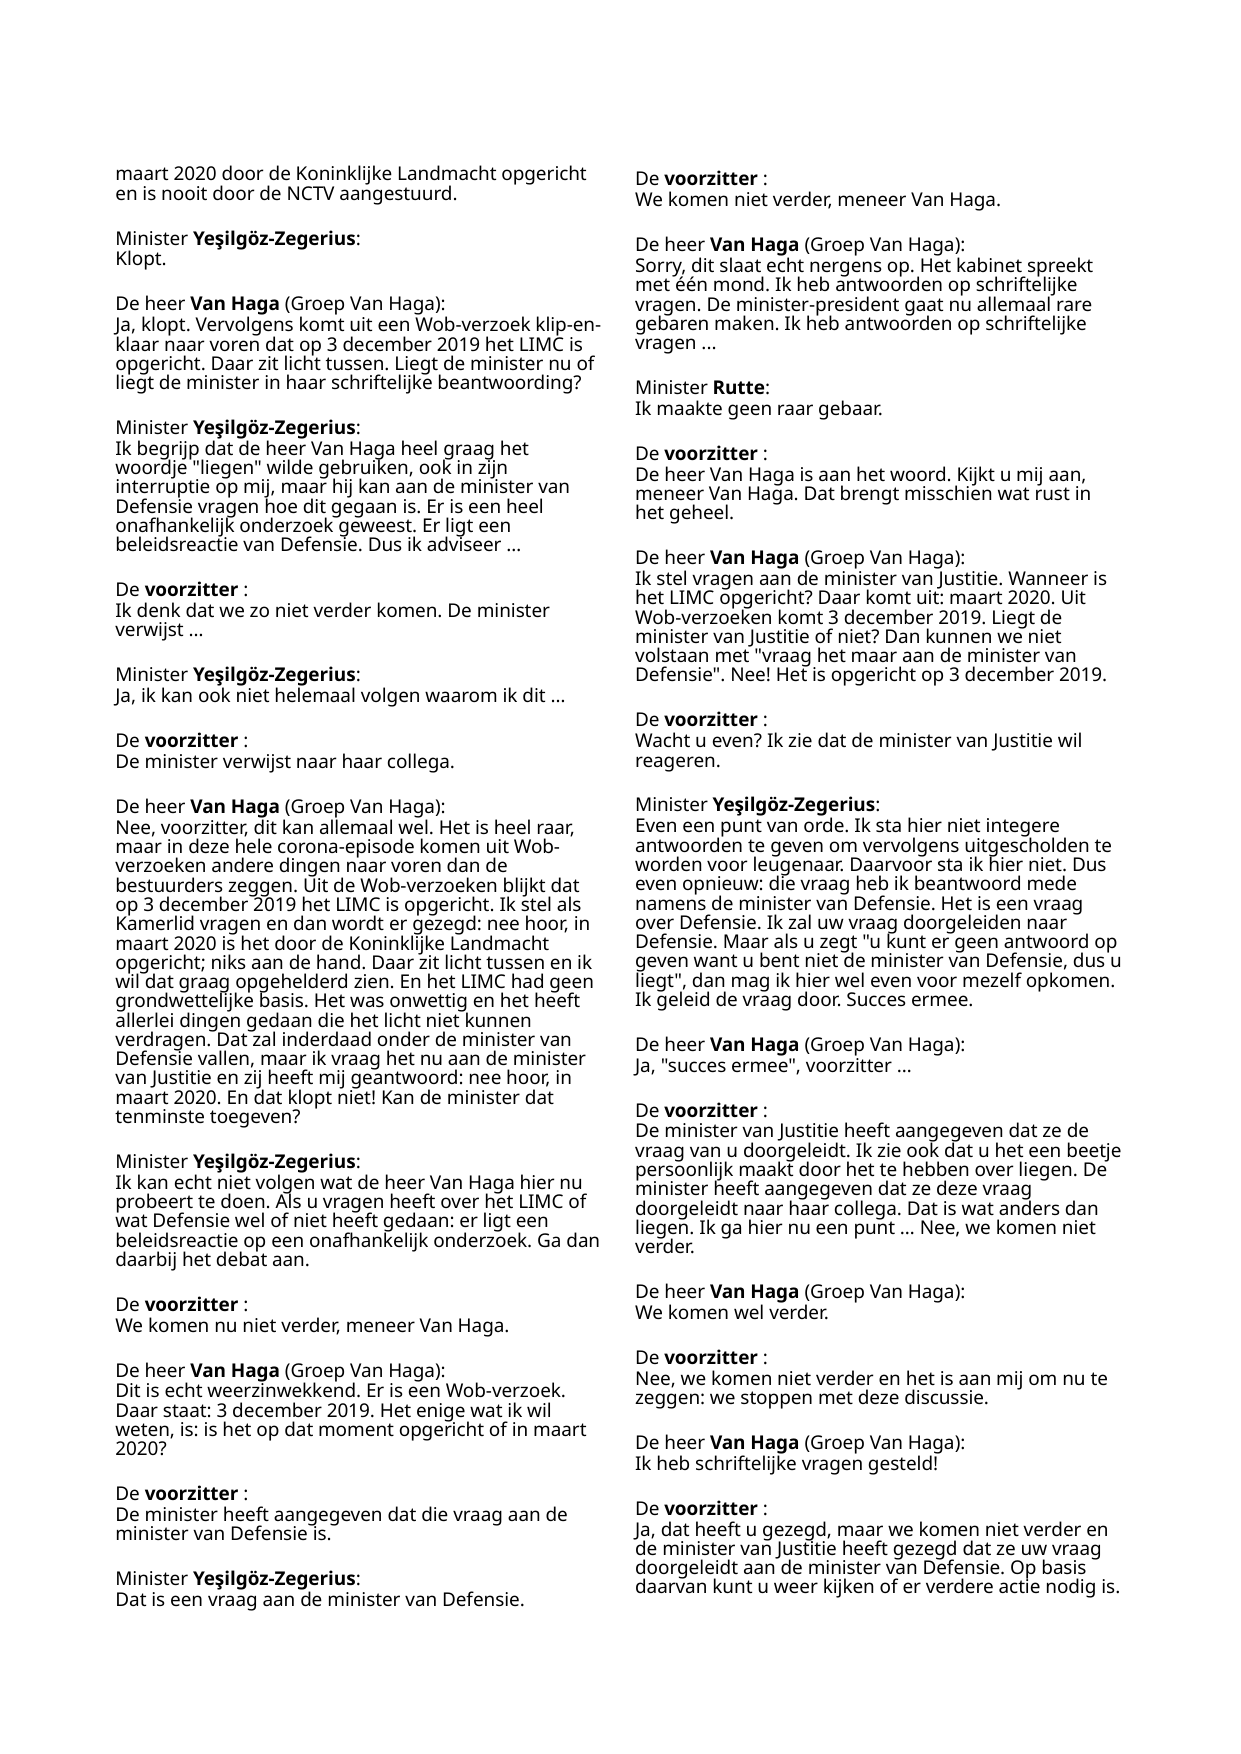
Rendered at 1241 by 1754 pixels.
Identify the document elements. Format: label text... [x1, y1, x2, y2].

text Nee, we komen niet verder en het is aan mij om nu te zeggen: we stoppen met deze discussie. [635, 1370, 1125, 1408]
text Ja, "succes ermee", voorzitter … [635, 1057, 1125, 1076]
text Ik stel vragen aan de minister van Justitie. Wanneer is het LIMC opgericht? Daar komt uit: maart 2020. Uit Wob-verzoeken komt 3 december 2019. Liegt de minister van Justitie of niet? Dan kunnen we niet volstaan met "vraag het maar aan de minister van Defensie". Nee! Het is opgericht op 3 december 2019. [635, 570, 1125, 686]
text Ik begrijp dat de heer Van Haga heel graag het woordje "liegen" wilde gebruiken, ook in zijn interruptie op mij, maar hij kan aan de minister van Defensie vragen hoe dit gegaan is. Er is een heel onafhankelijk onderzoek geweest. Er ligt een beleidsreactie van Defensie. Dus ik adviseer … [115, 440, 605, 556]
text De voorzitter : [635, 440, 1125, 466]
text Minister Yeşilgöz-Zegerius: [115, 225, 605, 250]
text Sorry, dit slaat echt nergens op. Het kabinet spreekt met één mond. Ik heb antwoorden op schriftelijke vragen. De minister-president gaat nu allemaal rare gebaren maken. Ik heb antwoorden op schriftelijke vragen ... [635, 257, 1125, 353]
text De heer Van Haga (Groep Van Haga): [115, 793, 605, 819]
text Wacht u even? Ik zie dat de minister van Justitie wil reageren. [635, 732, 1125, 771]
text De heer Van Haga (Groep Van Haga): [635, 1429, 1125, 1455]
text De heer Van Haga (Groep Van Haga): [635, 1278, 1125, 1304]
text Dit is echt weerzinwekkend. Er is een Wob-verzoek. Daar staat: 3 december 2019. Het enige wat ik wil weten, is: is het op dat moment opgericht of in maart 2020? [115, 1382, 605, 1459]
text De minister verwijst naar haar collega. [115, 753, 605, 772]
text We komen wel verder. [635, 1304, 1125, 1323]
text Ja, ik kan ook niet helemaal volgen waarom ik dit … [115, 687, 605, 706]
text Minister Yeşilgöz-Zegerius: [115, 414, 605, 440]
text De heer Van Haga (Groep Van Haga): [635, 1031, 1125, 1057]
text Ik denk dat we zo niet verder komen. De minister verwijst … [115, 602, 605, 641]
text De heer Van Haga (Groep Van Haga): [115, 291, 605, 316]
text De voorzitter : [115, 727, 605, 753]
text We komen niet verder, meneer Van Haga. [635, 191, 1125, 210]
text Ik heb schriftelijke vragen gesteld! [635, 1455, 1125, 1474]
text Minister Yeşilgöz-Zegerius: [115, 661, 605, 687]
text De heer Van Haga (Groep Van Haga): [115, 1357, 605, 1382]
text We komen nu niet verder, meneer Van Haga. [115, 1317, 605, 1336]
text Dat is een vraag aan de minister van Defensie. [115, 1591, 605, 1611]
text De voorzitter : [635, 1344, 1125, 1370]
text De voorzitter : [635, 165, 1125, 191]
text Ja, klopt. Vervolgens komt uit een Wob-verzoek klip-en-klaar naar voren dat op 3 december 2019 het LIMC is opgericht. Daar zit licht tussen. Liegt de minister nu of liegt de minister in haar schriftelijke beantwoording? [115, 316, 605, 393]
text Ja, dat heeft u gezegd, maar we komen niet verder en de minister van Justitie heeft gezegd dat ze uw vraag doorgeleidt aan de minister van Defensie. Op basis daarvan kunt u weer kijken of er verdere actie nodig is. [635, 1521, 1125, 1598]
text De minister heeft aangegeven dat die vraag aan de minister van Defensie is. [115, 1506, 605, 1545]
text De voorzitter : [635, 707, 1125, 732]
text Minister Rutte: [635, 374, 1125, 400]
text Nee, voorzitter, dit kan allemaal wel. Het is heel raar, maar in deze hele corona-episode komen uit Wob-verzoeken andere dingen naar voren dan de bestuurders zeggen. Uit de Wob-verzoeken blijkt dat op 3 december 2019 het LIMC is opgericht. Ik stel als Kamerlid vragen en dan wordt er gezegd: nee hoor, in maart 2020 is het door de Koninklijke Landmacht opgericht; niks aan de hand. Daar zit licht tussen en ik wil dat graag opgehelderd zien. En het LIMC had geen grondwettelijke basis. Het was onwettig en het heeft allerlei dingen gedaan die het licht niet kunnen verdragen. Dat zal inderdaad onder de minister van Defensie vallen, maar ik vraag het nu aan de minister van Justitie en zij heeft mij geantwoord: nee hoor, in maart 2020. En dat klopt niet! Kan de minister dat tenminste toegeven? [115, 819, 605, 1127]
text Klopt. [115, 250, 605, 270]
text De heer Van Haga is aan het woord. Kijkt u mij aan, meneer Van Haga. Dat brengt misschien wat rust in het geheel. [635, 466, 1125, 523]
text Ik kan echt niet volgen wat de heer Van Haga hier nu probeert te doen. Als u vragen heeft over het LIMC of wat Defensie wel of niet heeft gedaan: er ligt een beleidsreactie op een onafhankelijk onderzoek. Ga dan daarbij het debat aan. [115, 1174, 605, 1270]
text De voorzitter : [115, 1291, 605, 1317]
text De voorzitter : [115, 1480, 605, 1506]
text De heer Van Haga (Groep Van Haga): [635, 231, 1125, 257]
text Minister Yeşilgöz-Zegerius: [115, 1148, 605, 1174]
text Minister Yeşilgöz-Zegerius: [115, 1566, 605, 1591]
text Ik maakte geen raar gebaar. [635, 400, 1125, 419]
text De voorzitter : [635, 1495, 1125, 1521]
text De heer Van Haga (Groep Van Haga): [635, 544, 1125, 570]
text Minister Yeşilgöz-Zegerius: [635, 792, 1125, 817]
text De voorzitter : [635, 1097, 1125, 1122]
text De minister van Justitie heeft aangegeven dat ze de vraag van u doorgeleidt. Ik zie ook dat u het een beetje persoonlijk maakt door het te hebben over liegen. De minister heeft aangegeven dat ze deze vraag doorgeleidt naar haar collega. Dat is wat anders dan liegen. Ik ga hier nu een punt … Nee, we komen niet verder. [635, 1122, 1125, 1257]
text maart 2020 door de Koninklijke Landmacht opgericht en is nooit door de NCTV aangestuurd. [115, 165, 605, 204]
text De voorzitter : [115, 576, 605, 602]
text Even een punt van orde. Ik sta hier niet integere antwoorden te geven om vervolgens uitgescholden te worden voor leugenaar. Daarvoor sta ik hier niet. Dus even opnieuw: die vraag heb ik beantwoord mede namens de minister van Defensie. Het is een vraag over Defensie. Ik zal uw vraag doorgeleiden naar Defensie. Maar als u zegt "u kunt er geen antwoord op geven want u bent niet de minister van Defensie, dus u liegt", dan mag ik hier wel even voor mezelf opkomen. Ik geleid de vraag door. Succes ermee. [635, 817, 1125, 1010]
